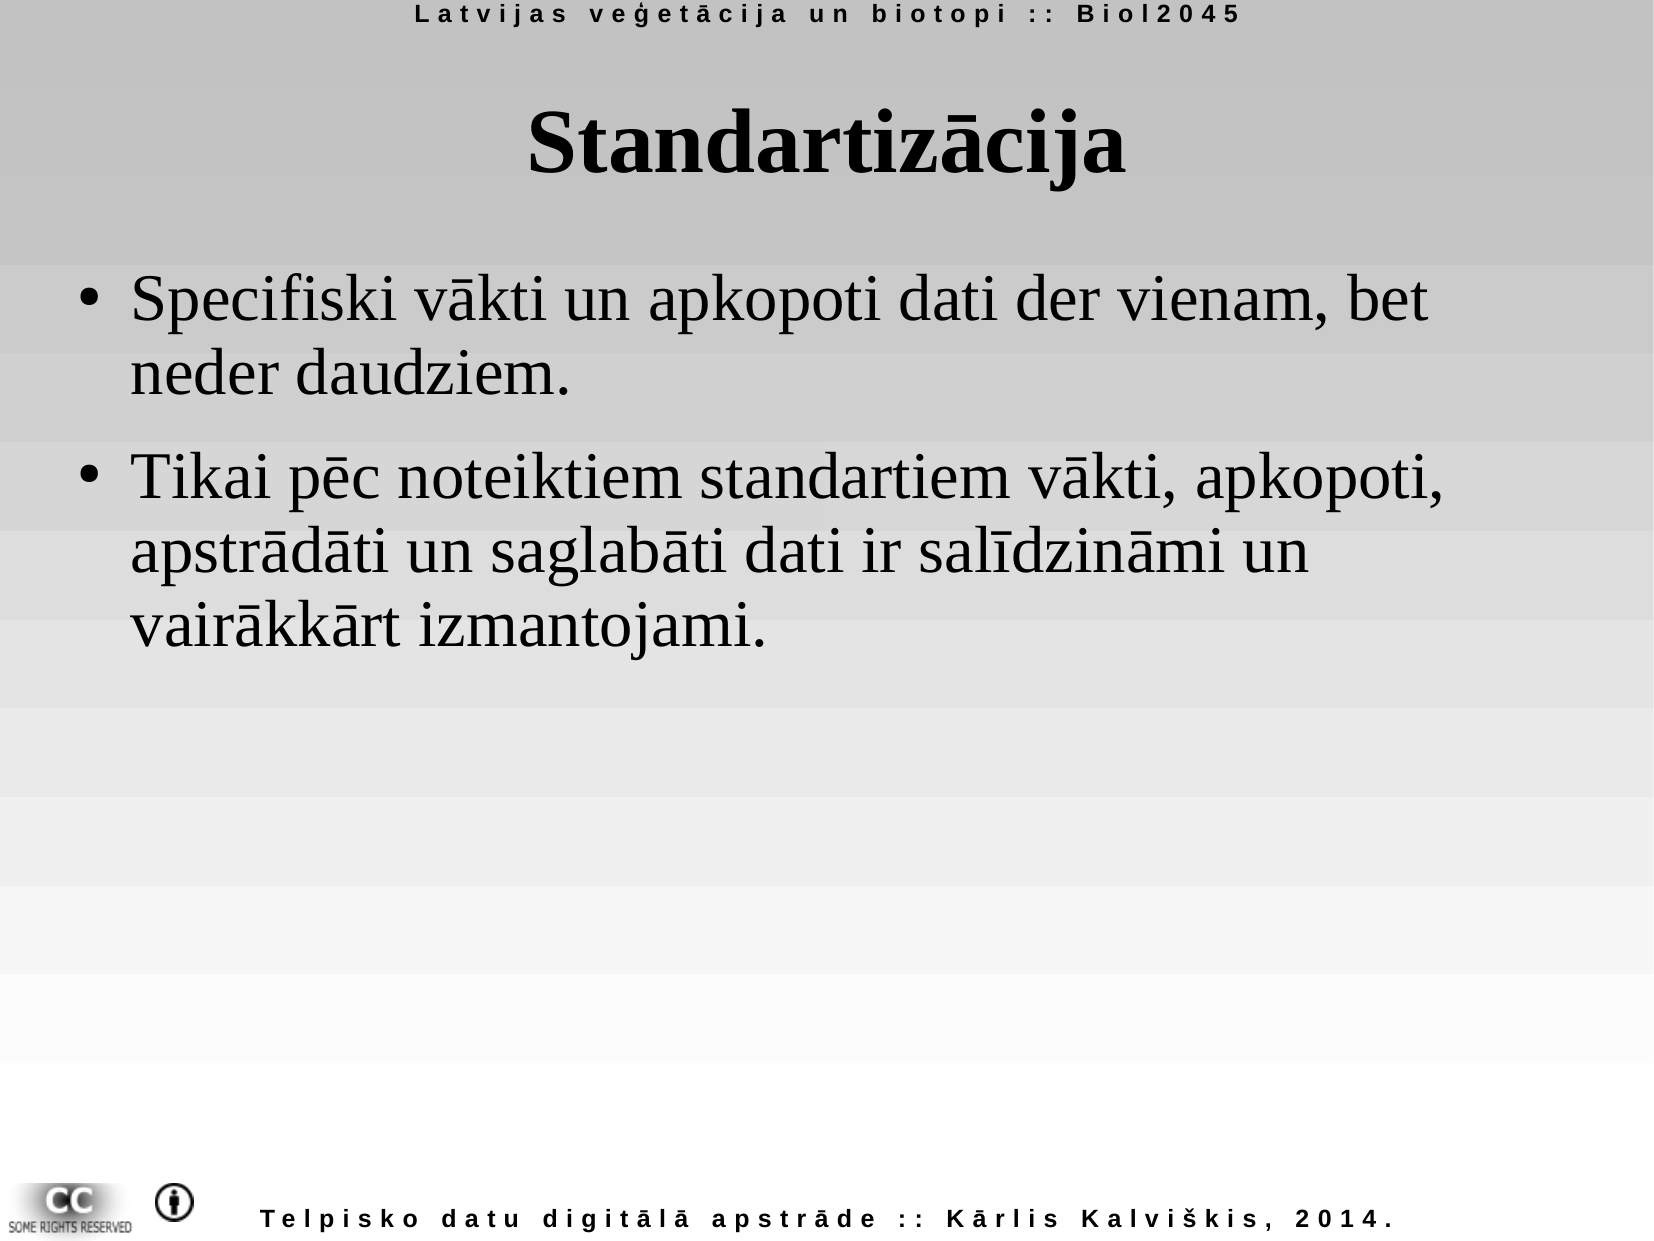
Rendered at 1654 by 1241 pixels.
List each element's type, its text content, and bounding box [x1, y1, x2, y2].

title Standartizācija [59, 37, 1596, 246]
picture [0, 0, 1654, 1241]
list Specifiski vākti un apkopoti dati der vienam, bet neder daudziem. Tikai pēc noteiktiem standartiem vākti, apkopoti, apstrādāti un saglabāti dati ir salīdzināmi un vairākkārt izmantojami. [59, 261, 1596, 1175]
